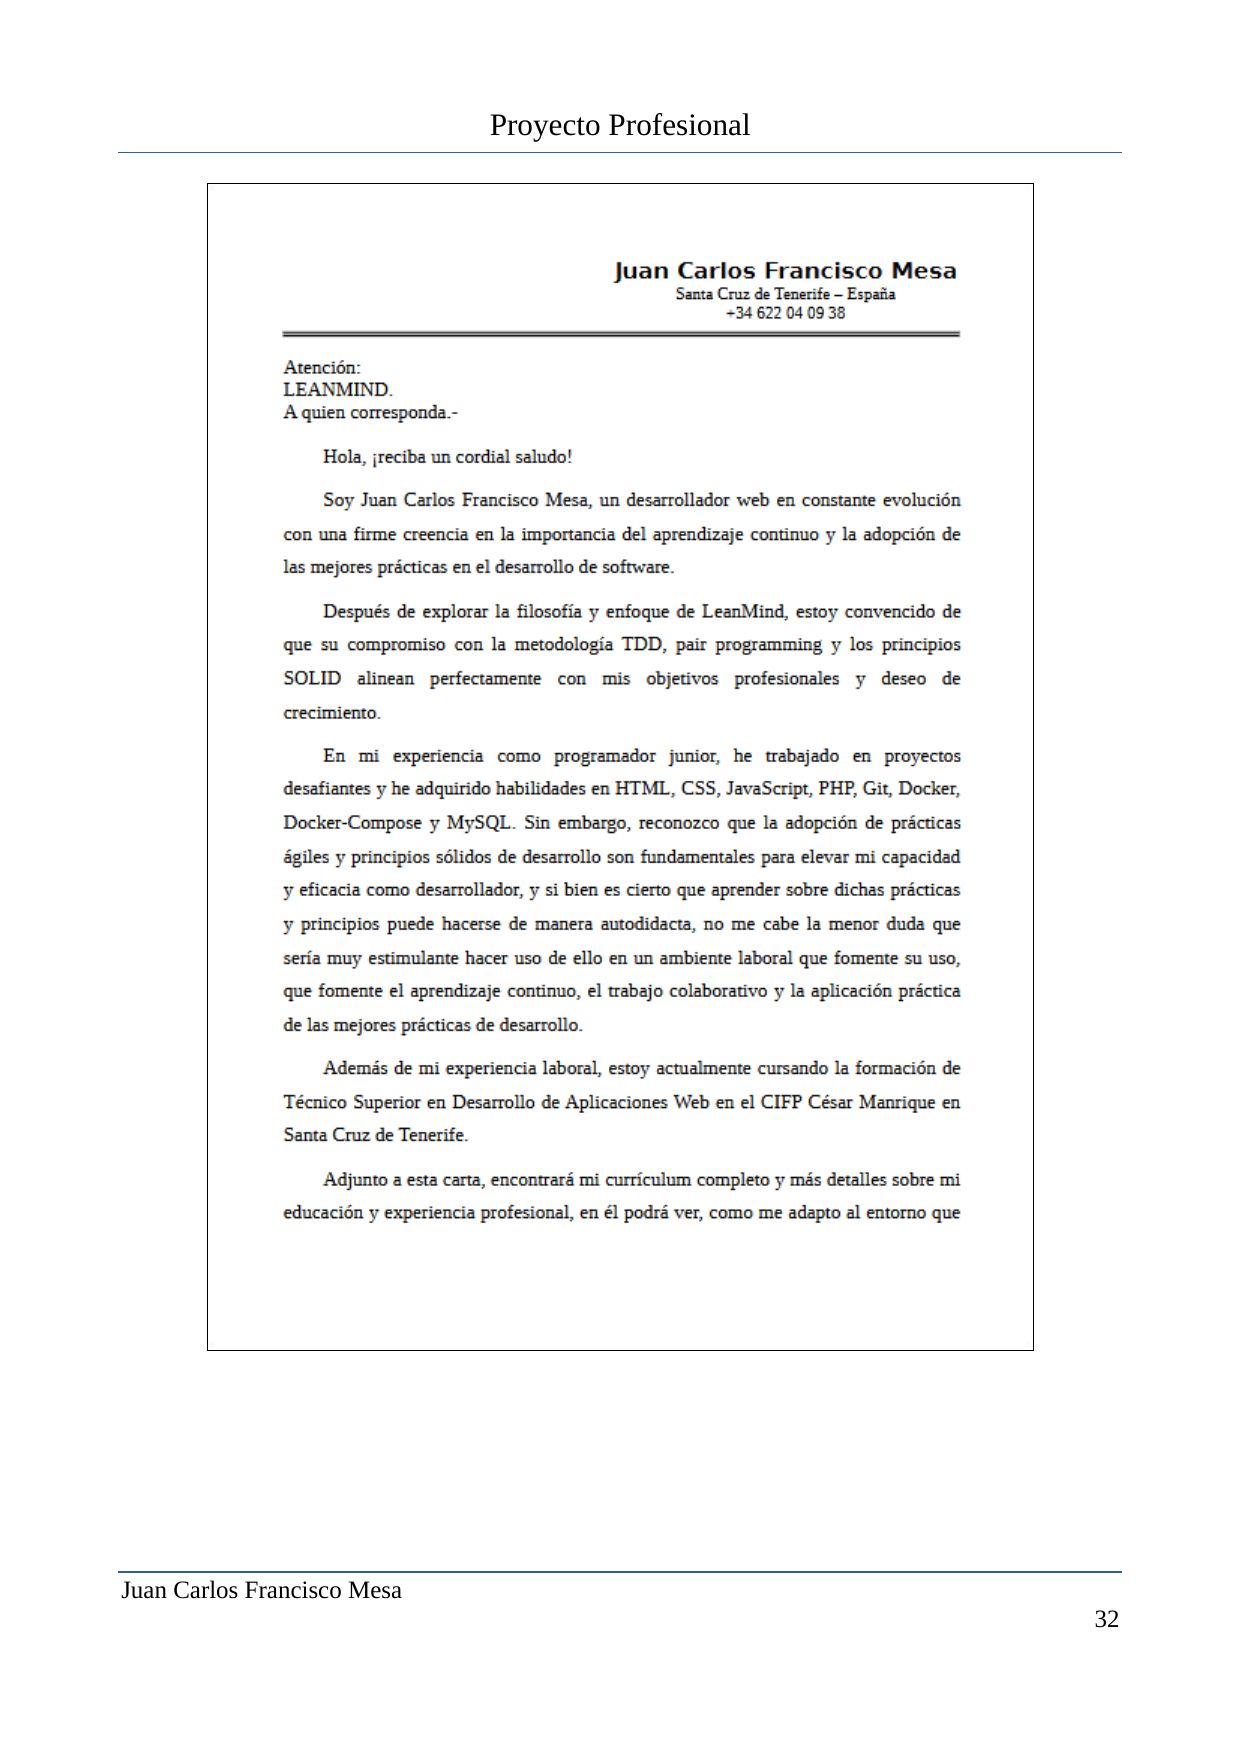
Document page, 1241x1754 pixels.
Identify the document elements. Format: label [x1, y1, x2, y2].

picture [209, 185, 1031, 1348]
